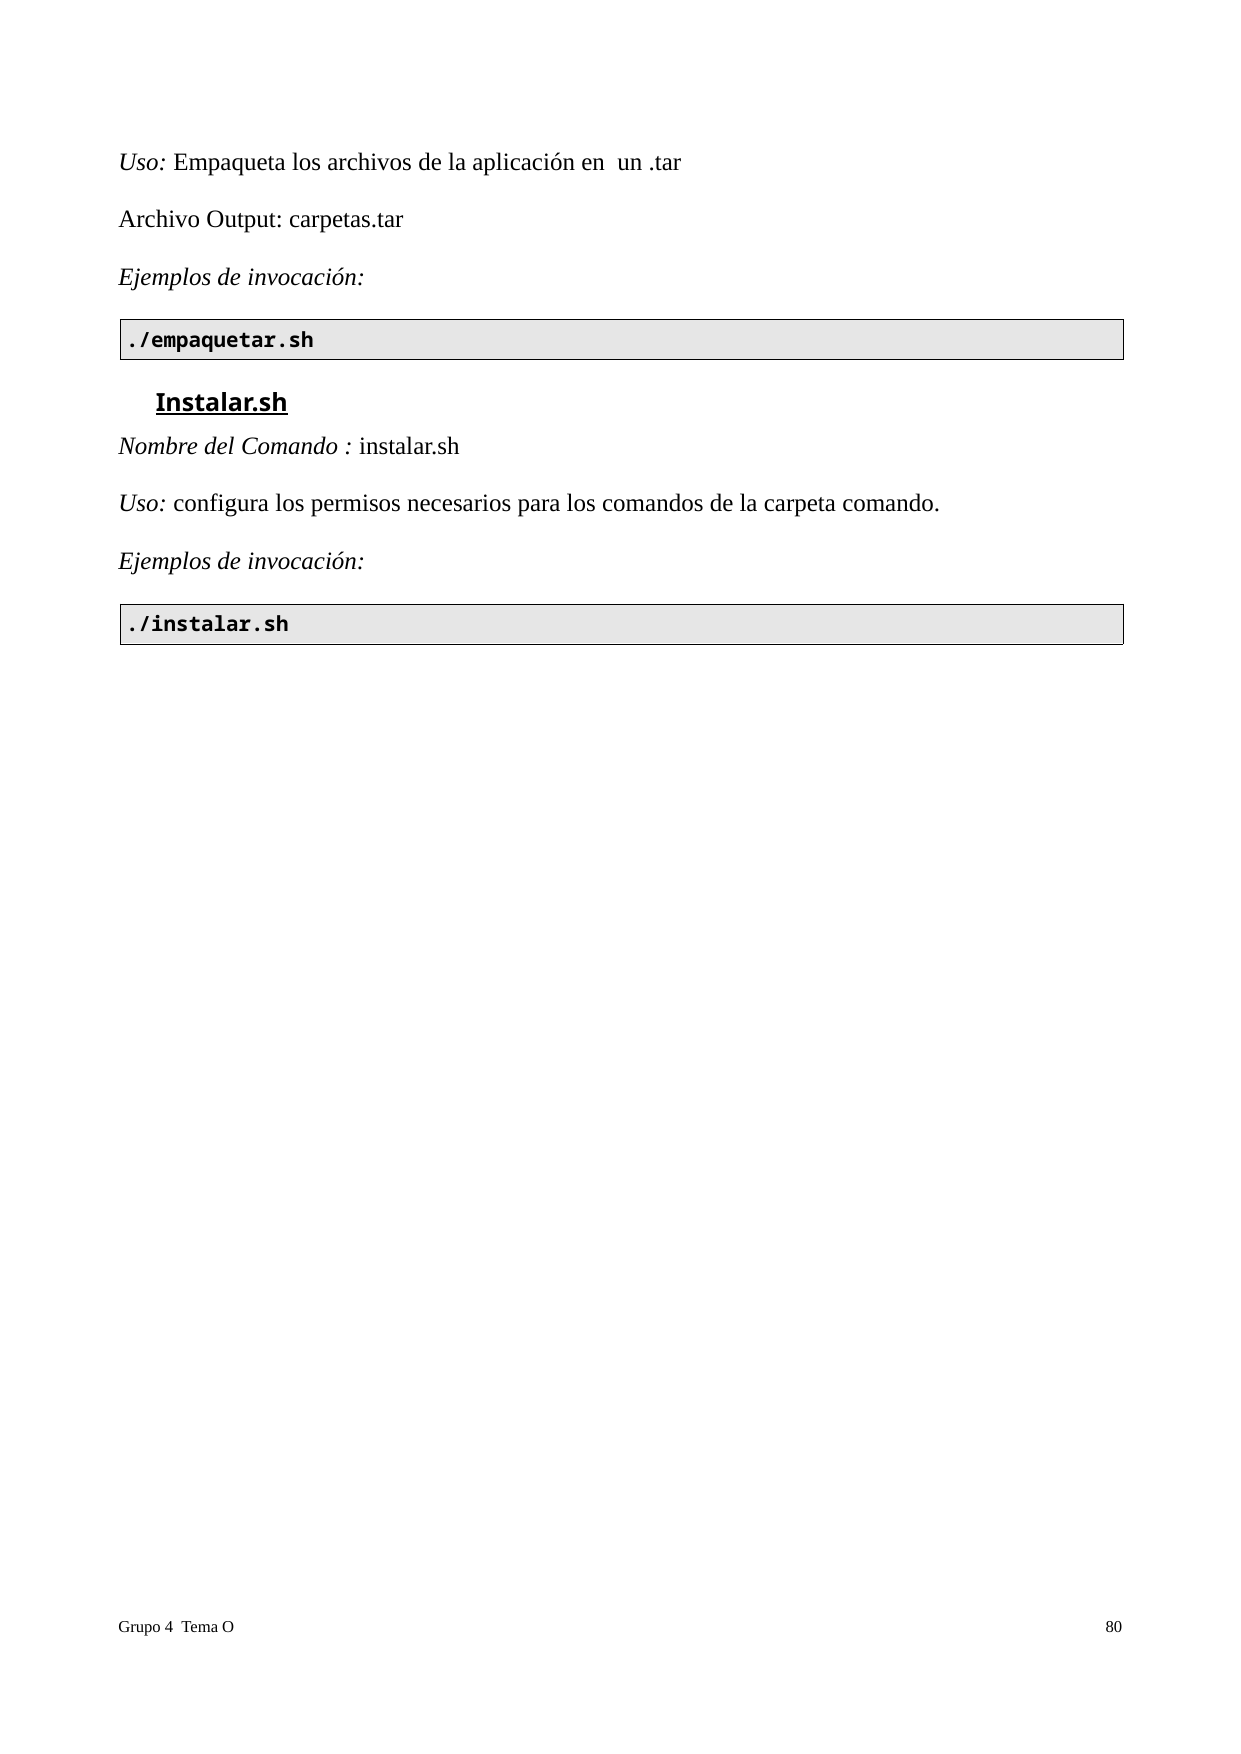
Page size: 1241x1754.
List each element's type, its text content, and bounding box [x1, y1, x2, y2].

text Uso: Empaqueta los archivos de la aplicación en un .tar [118, 147, 1122, 176]
text Ejemplos de invocación: [118, 546, 1122, 575]
text Uso: configura los permisos necesarios para los comandos de la carpeta comando. [118, 488, 1122, 517]
text Nombre del Comando : instalar.sh [118, 431, 1122, 460]
text Archivo Output: carpetas.tar [118, 204, 1122, 233]
table_header ./empaquetar.sh [121, 320, 1123, 359]
text Ejemplos de invocación: [118, 262, 1122, 291]
table_header ./instalar.sh [121, 605, 1123, 643]
subtitle Instalar.sh [156, 384, 1122, 418]
